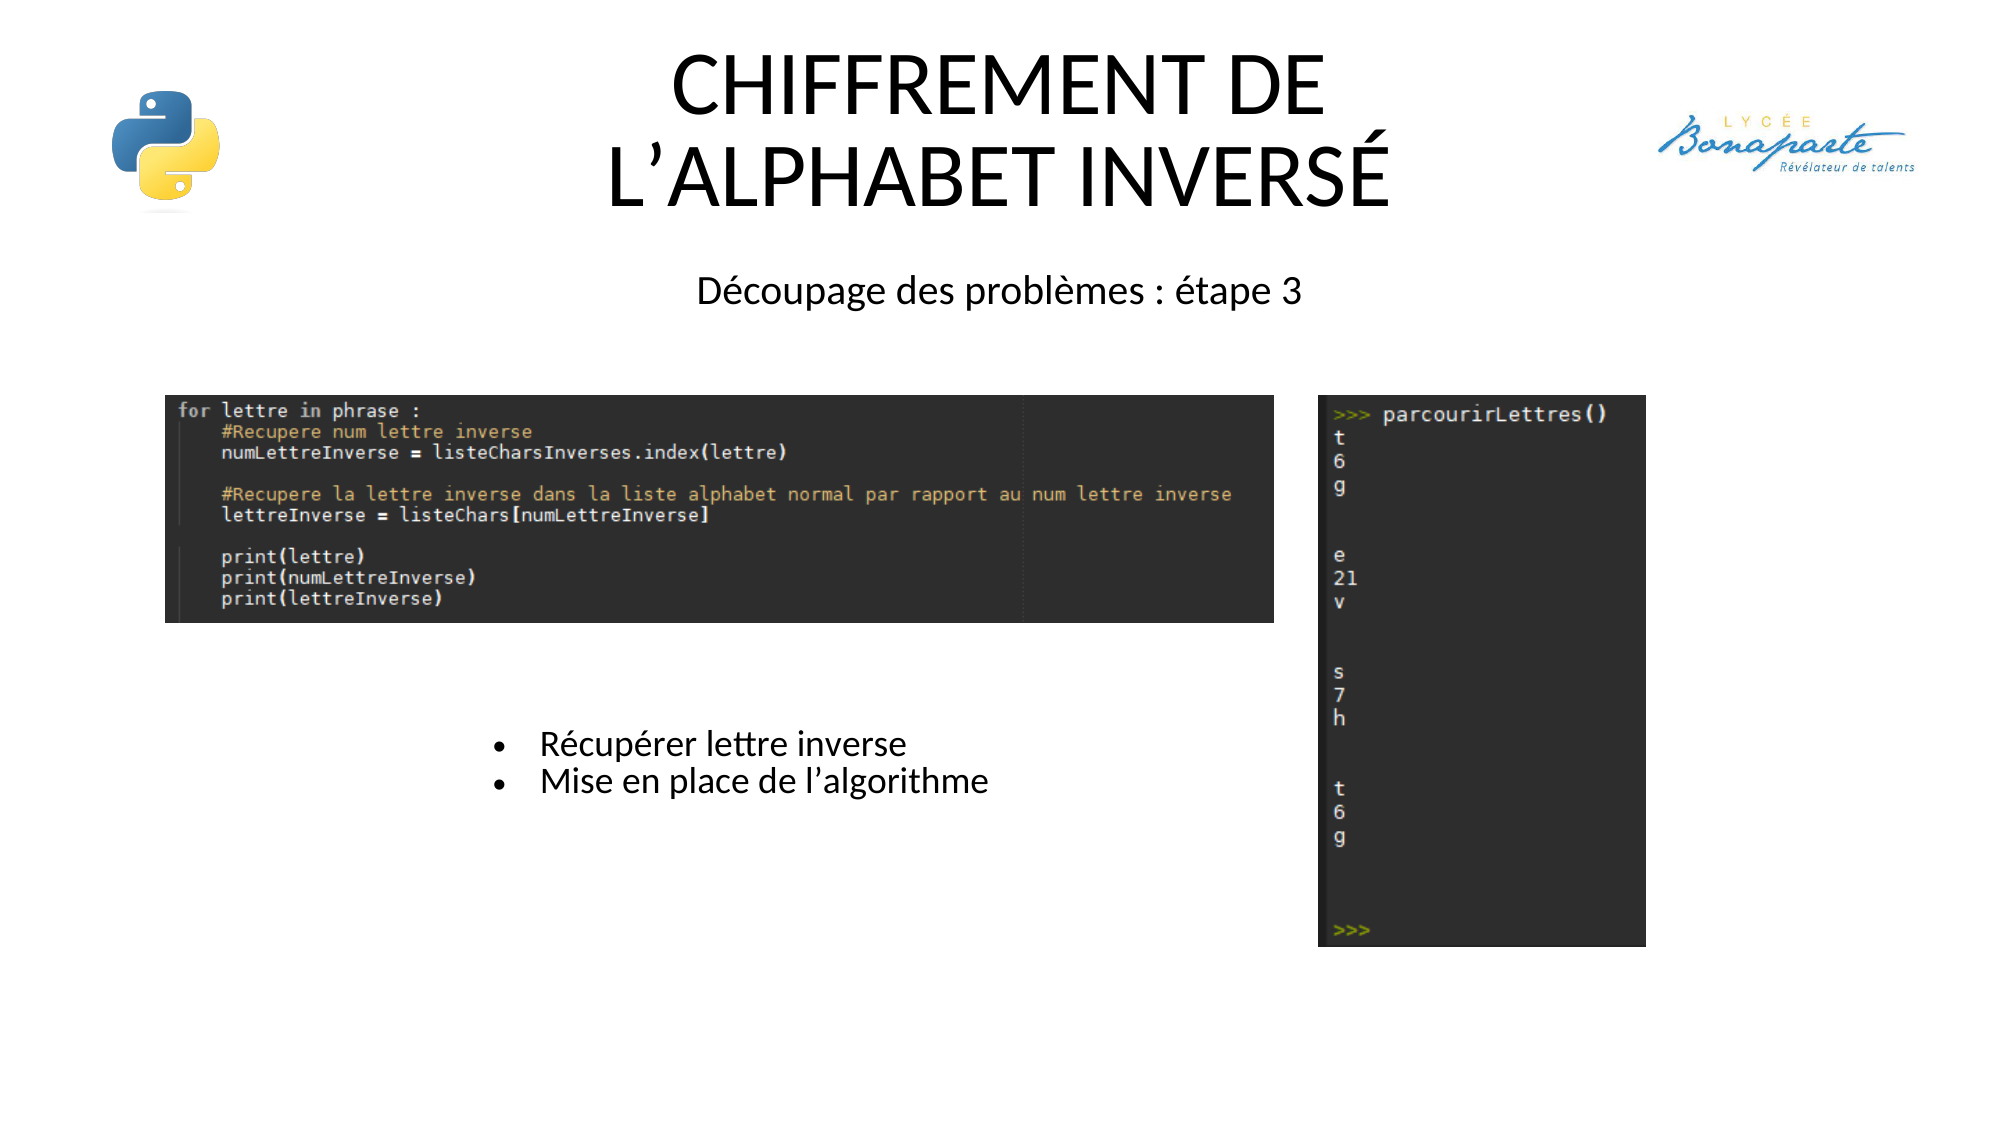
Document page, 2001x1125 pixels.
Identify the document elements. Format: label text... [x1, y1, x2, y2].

picture [165, 395, 1274, 623]
text_box Découpage des problèmes : étape 3 [682, 266, 1318, 335]
text_box CHIFFREMENT DE L’ALPHABET INVERSÉ [478, 39, 1522, 266]
picture [1318, 395, 1646, 948]
text_box Récupérer lettre inverse Mise en place de l’algorithme [477, 720, 1019, 828]
picture [1648, 111, 1921, 181]
picture [112, 91, 223, 213]
